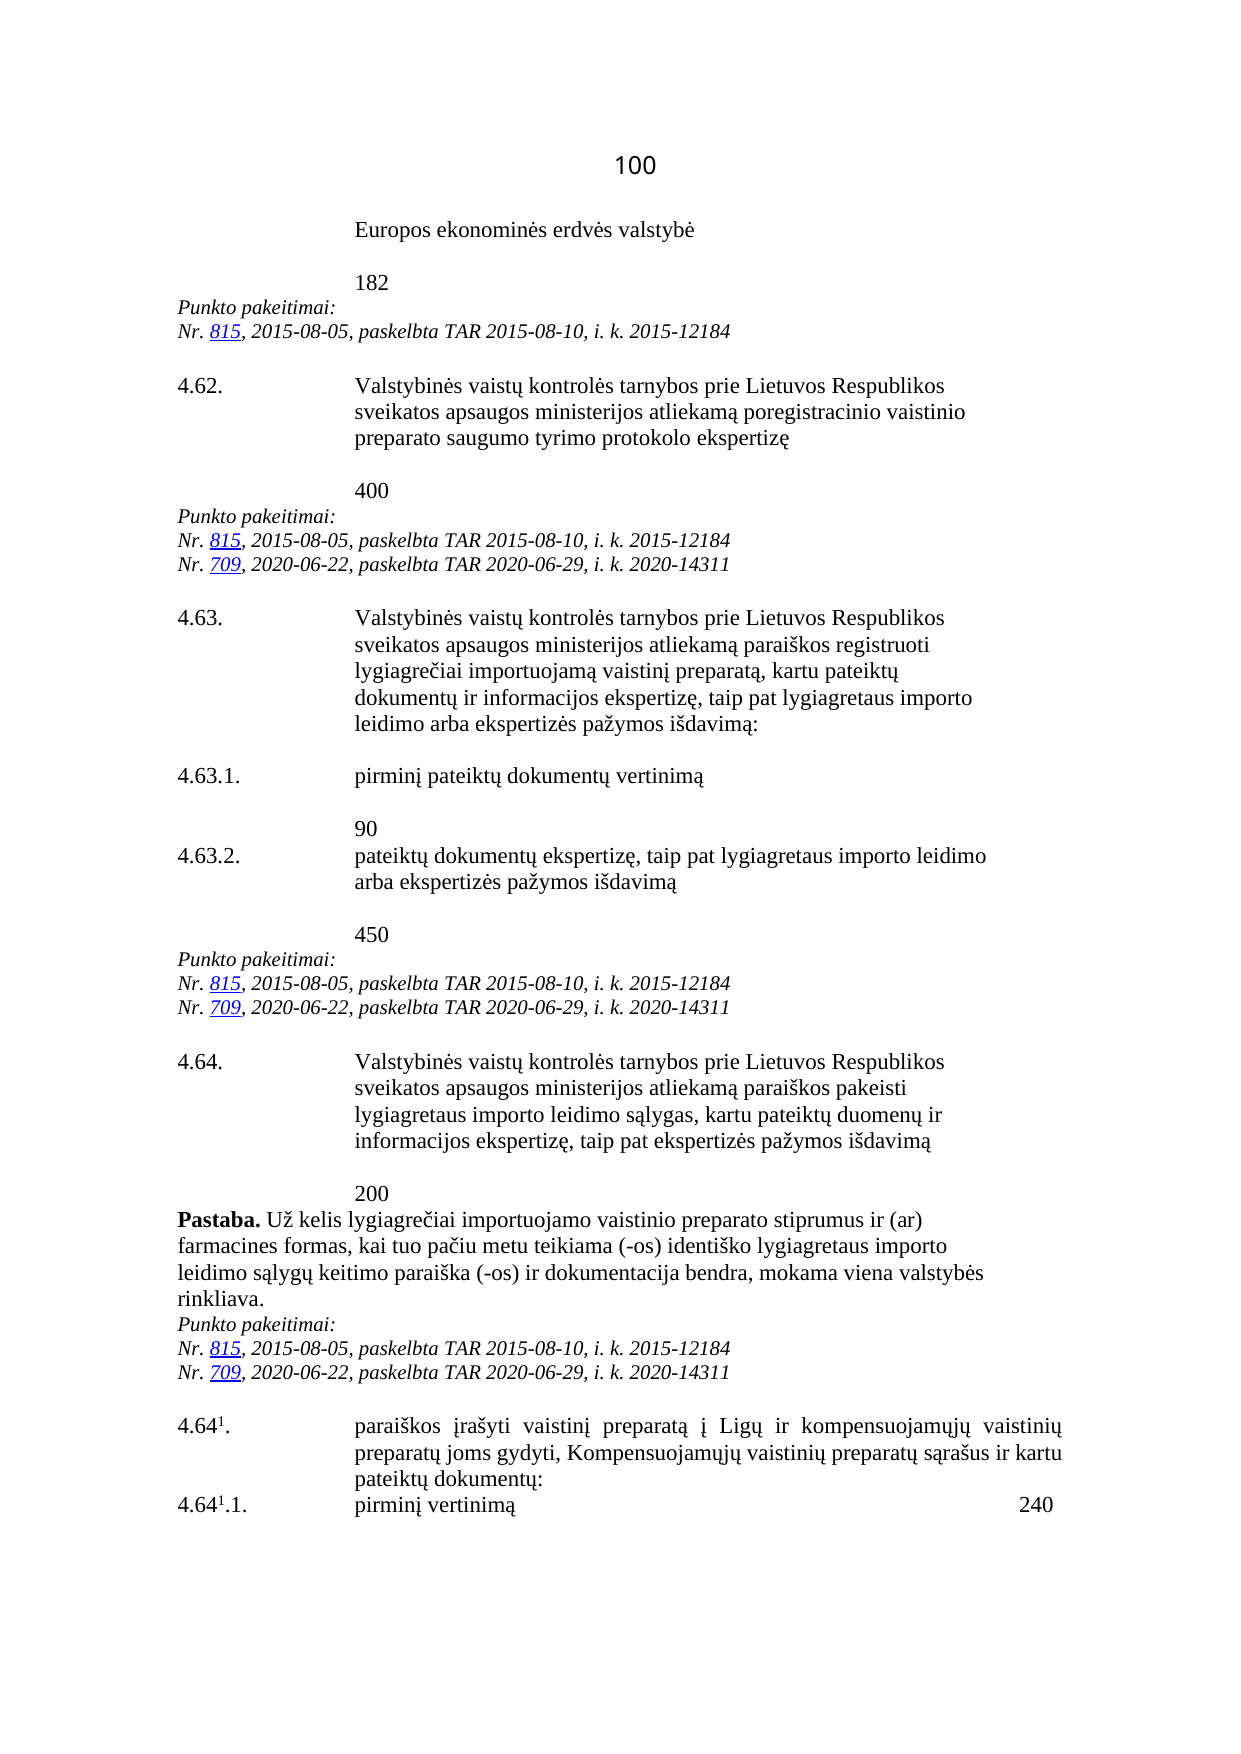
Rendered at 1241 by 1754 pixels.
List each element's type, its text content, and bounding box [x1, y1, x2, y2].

text Europos ekonominės erdvės valstybė 182 [354, 216, 945, 295]
text 4.64. Valstybinės vaistų kontrolės tarnybos prie Lietuvos Respublikos sveikatos apsaugos ministerijos atliekamą paraiškos pakeisti lygiagretaus importo leidimo sąlygas, kartu pateiktų duomenų ir informacijos ekspertizę, taip pat ekspertizės pažymos išdavimą 200 [177, 1048, 1004, 1206]
text Nr. 709, 2020-06-22, paskelbta TAR 2020-06-29, i. k. 2020-14311 [177, 1360, 1093, 1384]
text 4.63.2. pateiktų dokumentų ekspertizę, taip pat lygiagretaus importo leidimo arba ekspertizės pažymos išdavimą 450 [177, 842, 1004, 947]
text Nr. 815, 2015-08-05, paskelbta TAR 2015-08-10, i. k. 2015-12184 [177, 1336, 1093, 1360]
text Punkto pakeitimai: [177, 503, 1093, 528]
text Nr. 815, 2015-08-05, paskelbta TAR 2015-08-10, i. k. 2015-12184 [177, 528, 1093, 552]
text Punkto pakeitimai: [177, 947, 1093, 971]
text Nr. 709, 2020-06-22, paskelbta TAR 2020-06-29, i. k. 2020-14311 [177, 995, 1093, 1019]
text 4.62. Valstybinės vaistų kontrolės tarnybos prie Lietuvos Respublikos sveikatos apsaugos ministerijos atliekamą poregistracinio vaistinio preparato saugumo tyrimo protokolo ekspertizę 400 [177, 372, 1004, 503]
text Nr. 815, 2015-08-05, paskelbta TAR 2015-08-10, i. k. 2015-12184 [177, 319, 1093, 343]
text Punkto pakeitimai: [177, 1312, 1093, 1336]
text Nr. 815, 2015-08-05, paskelbta TAR 2015-08-10, i. k. 2015-12184 [177, 971, 1093, 995]
text 4.641. paraiškos įrašyti vaistinį preparatą į Ligų ir kompensuojamųjų vaistinių preparatų joms gydyti, Kompensuojamųjų vaistinių preparatų sąrašus ir kartu pateiktų dokumentų: [177, 1412, 1063, 1492]
text 4.641.1. pirminį vertinimą 240 [177, 1492, 1063, 1518]
text Pastaba. Už kelis lygiagrečiai importuojamo vaistinio preparato stiprumus ir (ar) farmacines formas, kai tuo pačiu metu teikiama (-os) identiško lygiagretaus importo leidimo sąlygų keitimo paraiška (-os) ir dokumentacija bendra, mokama viena valstybės rinkliava. [177, 1206, 1004, 1312]
text Nr. 709, 2020-06-22, paskelbta TAR 2020-06-29, i. k. 2020-14311 [177, 552, 1093, 576]
text 4.63.1. pirminį pateiktų dokumentų vertinimą 90 [177, 763, 1004, 842]
text Punkto pakeitimai: [177, 295, 1093, 319]
text 4.63. Valstybinės vaistų kontrolės tarnybos prie Lietuvos Respublikos sveikatos apsaugos ministerijos atliekamą paraiškos registruoti lygiagrečiai importuojamą vaistinį preparatą, kartu pateiktų dokumentų ir informacijos ekspertizę, taip pat lygiagretaus importo leidimo arba ekspertizės pažymos išdavimą: [177, 604, 1004, 763]
